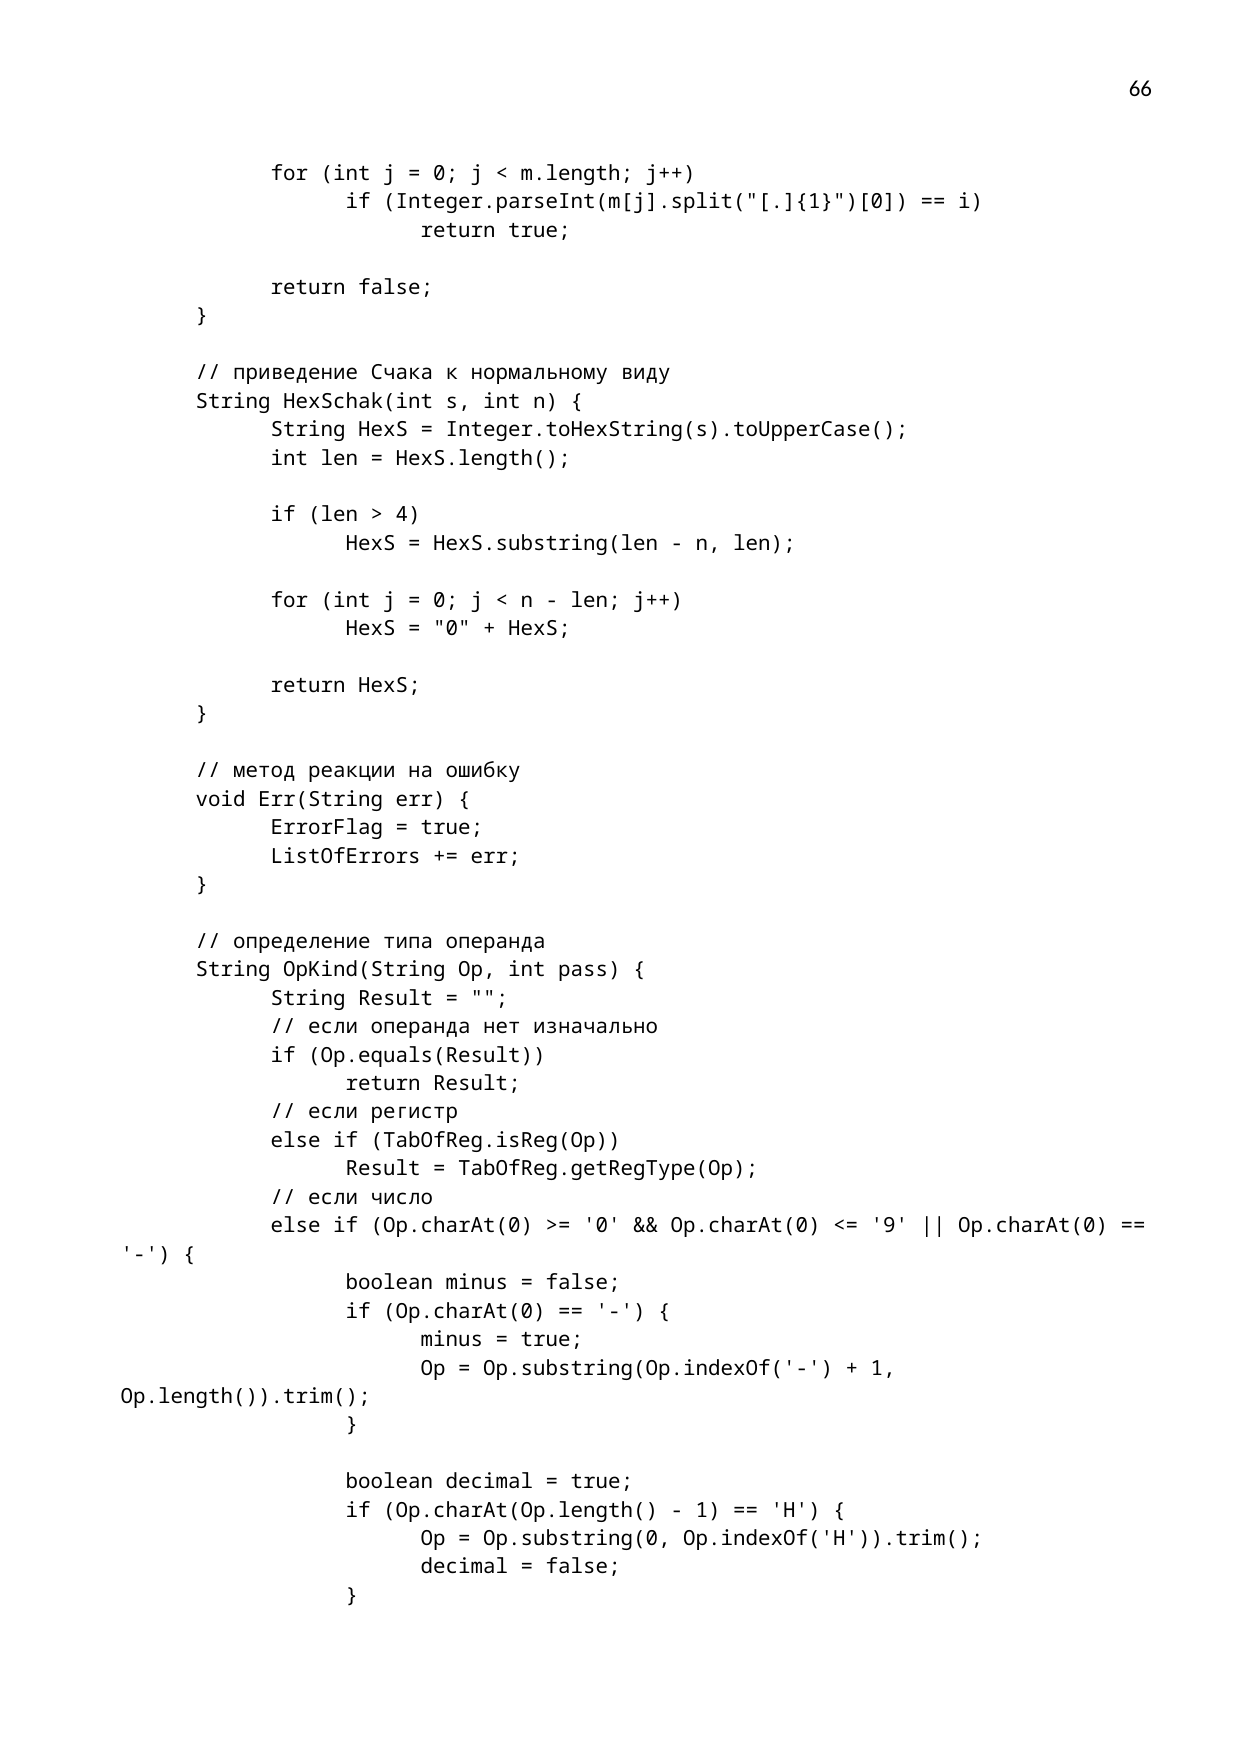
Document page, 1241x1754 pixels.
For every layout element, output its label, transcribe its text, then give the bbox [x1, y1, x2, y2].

text // приведение Счака к нормальному виду [120, 357, 1152, 386]
text // если регистр [120, 1097, 1152, 1125]
text if (Op.equals(Result)) [120, 1040, 1152, 1068]
text Op = Op.substring(Op.indexOf('-') + 1, Op.length()).trim(); [120, 1353, 1152, 1409]
text } [120, 698, 1152, 727]
text if (Op.charAt(Op.length() - 1) == 'H') { [120, 1495, 1152, 1523]
text return HexS; [120, 670, 1152, 698]
text if (len > 4) [120, 499, 1152, 528]
text return true; [120, 215, 1152, 243]
text String HexSchak(int s, int n) { [120, 386, 1152, 414]
text Op = Op.substring(0, Op.indexOf('H')).trim(); [120, 1523, 1152, 1552]
text Result = TabOfReg.getRegType(Op); [120, 1153, 1152, 1182]
text // метод реакции на ошибку [120, 755, 1152, 784]
text boolean minus = false; [120, 1267, 1152, 1296]
text HexS = "0" + HexS; [120, 613, 1152, 642]
text } [120, 1409, 1152, 1438]
text if (Op.charAt(0) == '-') { [120, 1296, 1152, 1324]
text } [120, 1580, 1152, 1608]
text // если операнда нет изначально [120, 1011, 1152, 1040]
text decimal = false; [120, 1552, 1152, 1580]
text for (int j = 0; j < m.length; j++) [120, 158, 1152, 187]
text else if (Op.charAt(0) >= '0' && Op.charAt(0) <= '9' || Op.charAt(0) == '-') { [120, 1210, 1152, 1267]
text } [120, 869, 1152, 898]
text int len = HexS.length(); [120, 443, 1152, 471]
text // определение типа операнда [120, 926, 1152, 954]
text ErrorFlag = true; [120, 812, 1152, 841]
text if (Integer.parseInt(m[j].split("[.]{1}")[0]) == i) [120, 187, 1152, 215]
text } [120, 300, 1152, 329]
text void Err(String err) { [120, 784, 1152, 812]
text String OpKind(String Op, int pass) { [120, 954, 1152, 983]
text minus = true; [120, 1324, 1152, 1353]
text for (int j = 0; j < n - len; j++) [120, 585, 1152, 613]
text // если число [120, 1182, 1152, 1210]
text return Result; [120, 1068, 1152, 1097]
text String Result = ""; [120, 983, 1152, 1011]
text boolean decimal = true; [120, 1466, 1152, 1495]
text String HexS = Integer.toHexString(s).toUpperCase(); [120, 414, 1152, 443]
text return false; [120, 272, 1152, 300]
text ListOfErrors += err; [120, 841, 1152, 869]
text HexS = HexS.substring(len - n, len); [120, 528, 1152, 556]
text else if (TabOfReg.isReg(Op)) [120, 1125, 1152, 1153]
